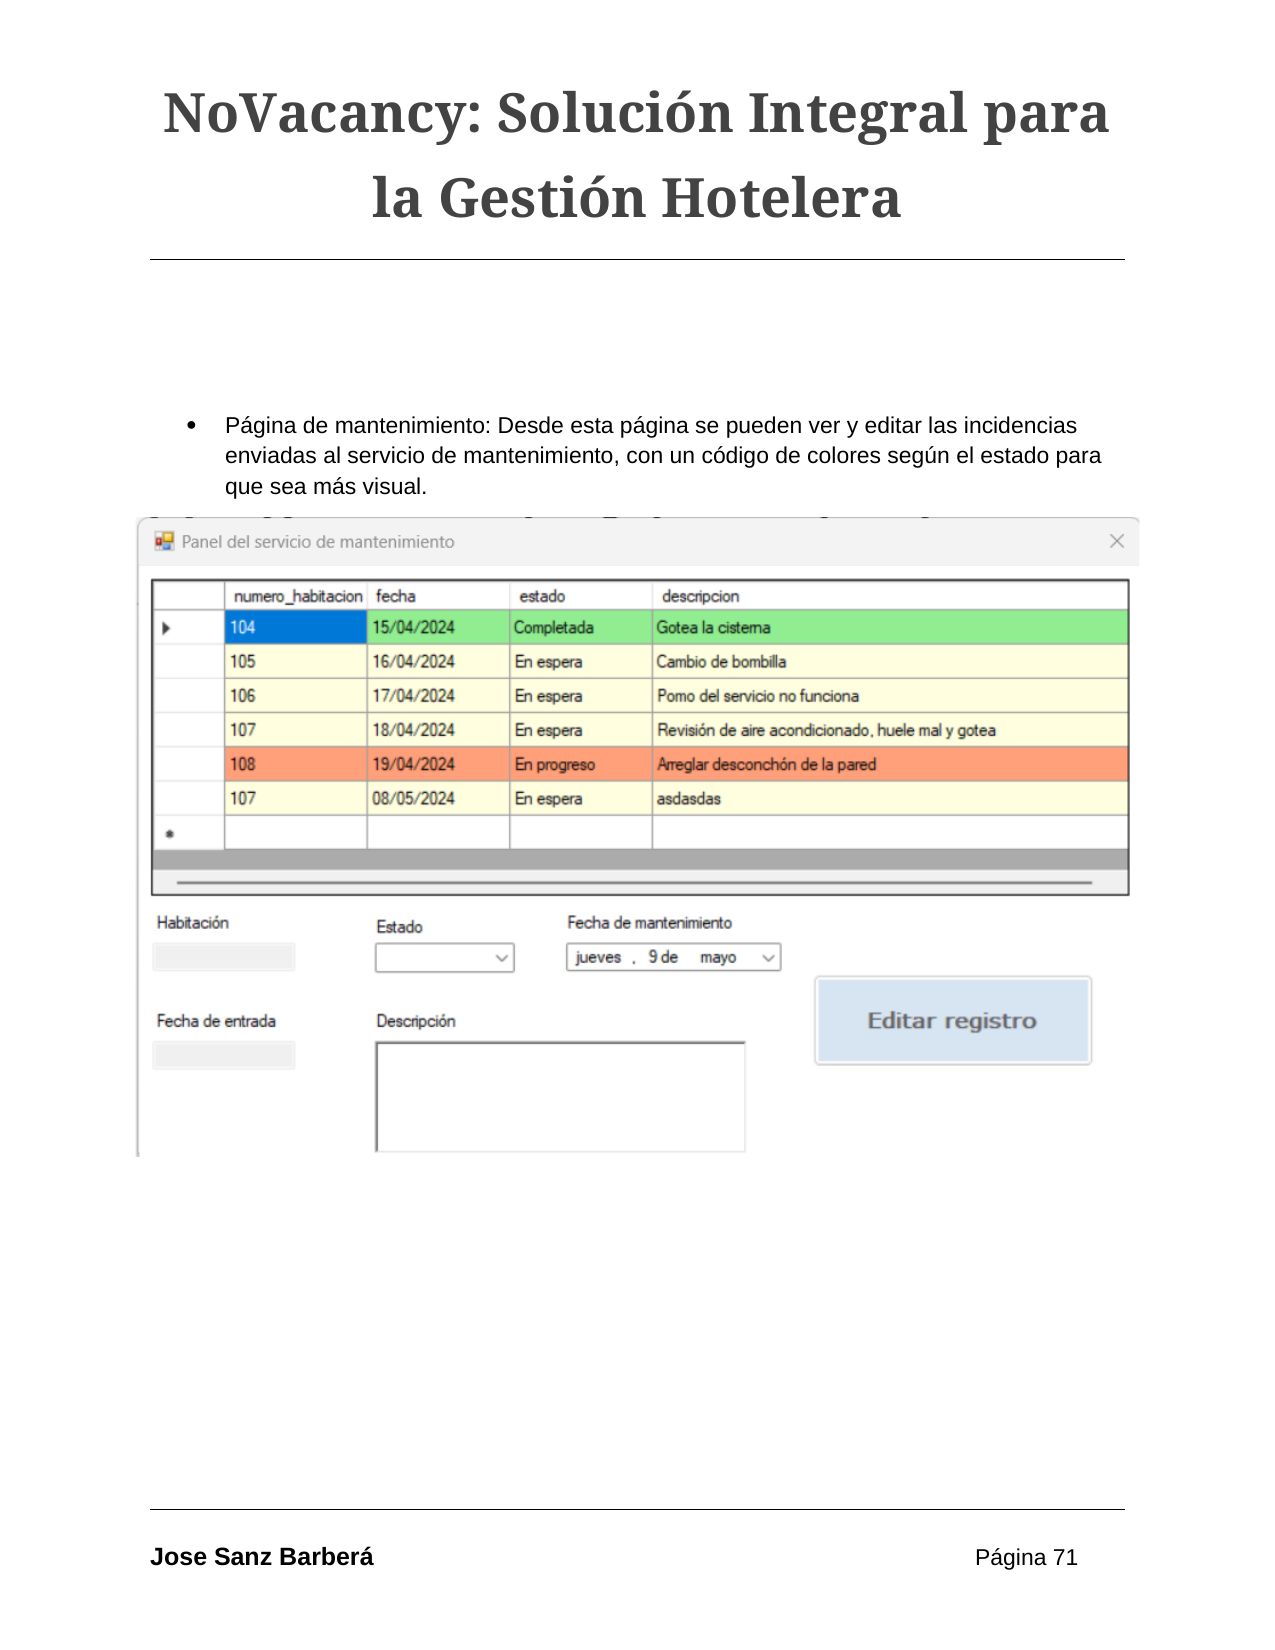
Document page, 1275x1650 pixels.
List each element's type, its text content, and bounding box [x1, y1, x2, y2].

list Página de mantenimiento: Desde esta página se pueden ver y editar las incidencias enviadas al servicio de mantenimiento, con un código de colores según el estado para que sea más visual. [187, 412, 1125, 499]
picture [135, 517, 1140, 1157]
